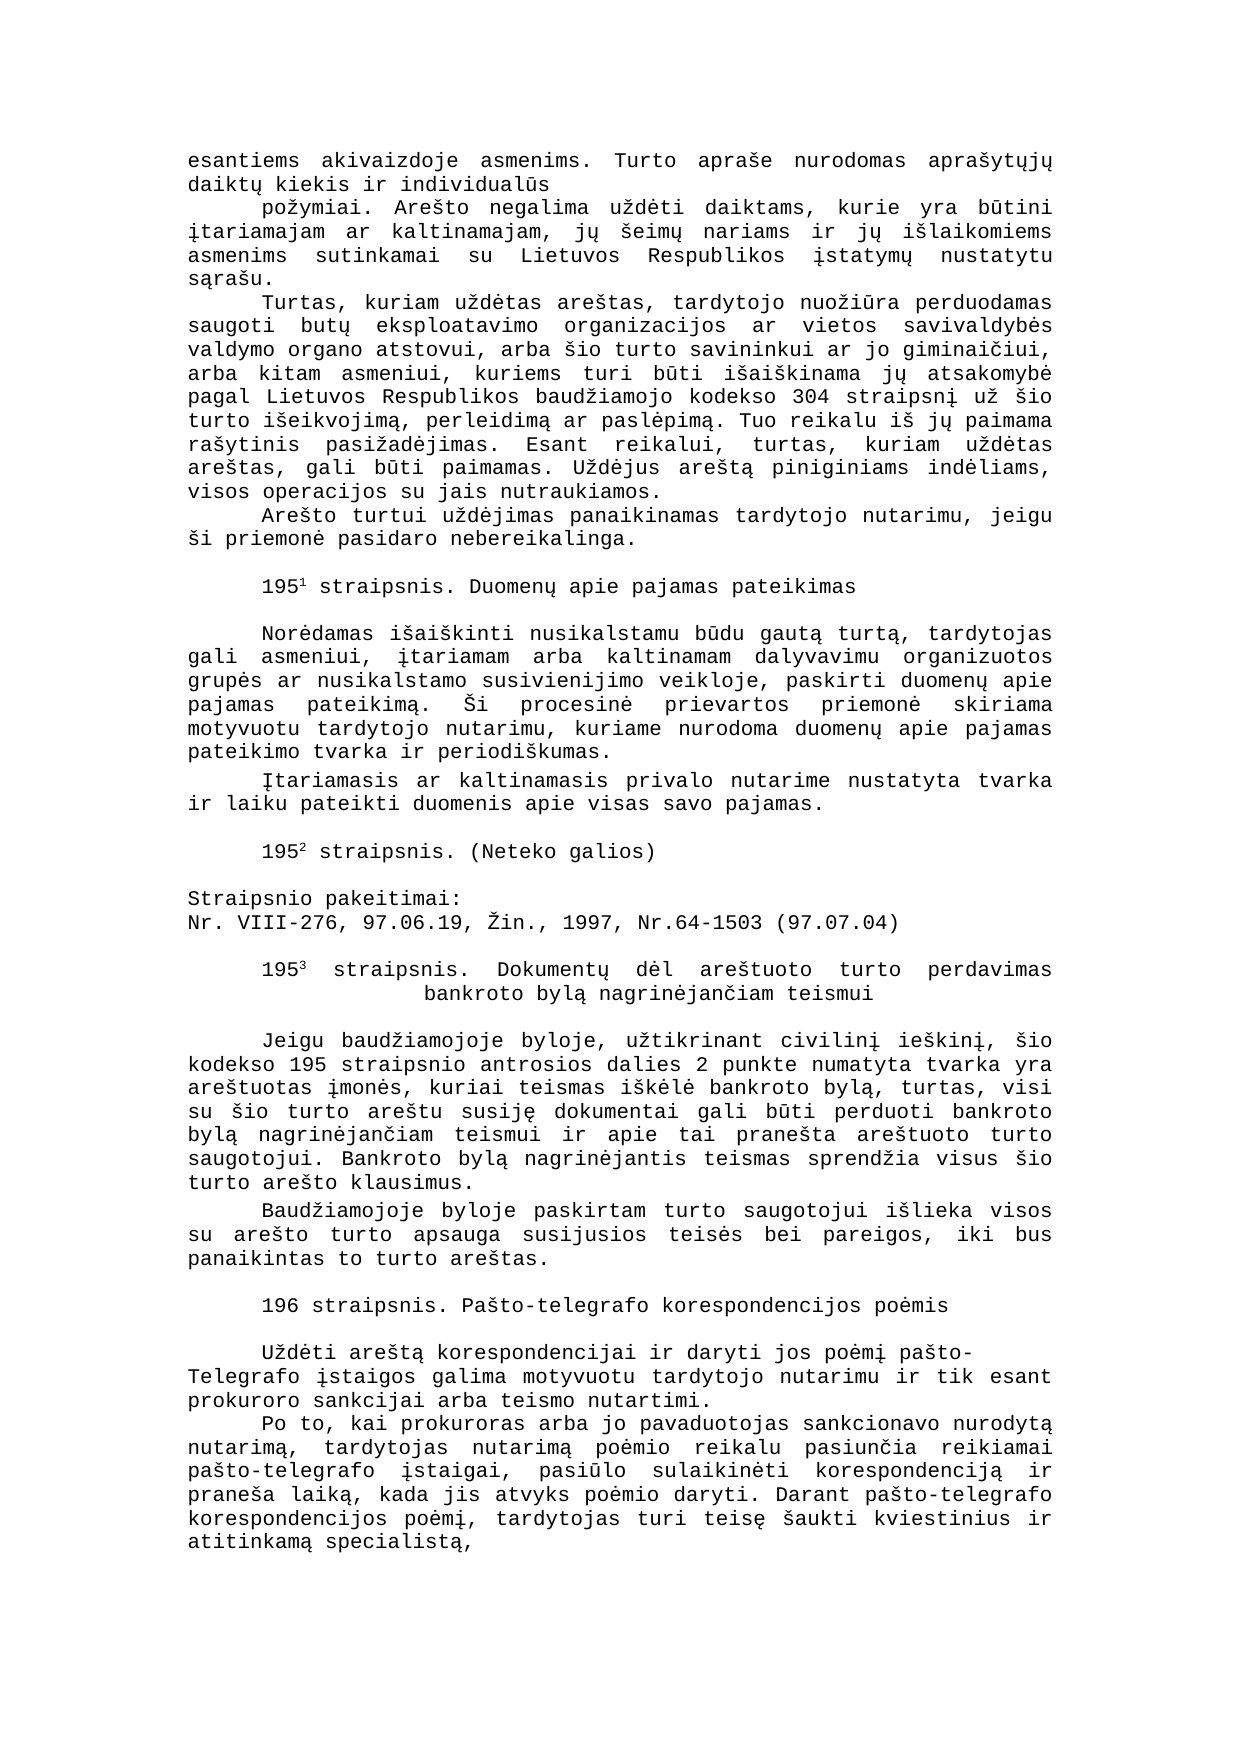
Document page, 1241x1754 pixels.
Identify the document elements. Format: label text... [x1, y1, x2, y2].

text Norėdamas išaiškinti nusikalstamu būdu gautą turtą, tardytojas gali asmeniui, įtariamam arba kaltinamam dalyvavimu organizuotos grupės ar nusikalstamo susivienijimo veikloje, paskirti duomenų apie pajamas pateikimą. Ši procesinė prievartos priemonė skiriama motyvuotu tardytojo nutarimu, kuriame nurodoma duomenų apie pajamas pateikimo tvarka ir periodiškumas. [187, 623, 1053, 765]
text Telegrafo įstaigos galima motyvuotu tardytojo nutarimu ir tik esant prokuroro sankcijai arba teismo nutartimi. [187, 1366, 1053, 1413]
text 1953 straipsnis. Dokumentų dėl areštuoto turto perdavimas bankroto bylą nagrinėjančiam teismui [261, 959, 1053, 1006]
text 196 straipsnis. Pašto-telegrafo korespondencijos poėmis [187, 1295, 1053, 1319]
text 1951 straipsnis. Duomenų apie pajamas pateikimas [187, 576, 1053, 599]
text Uždėti areštą korespondencijai ir daryti jos poėmį pašto- [187, 1342, 1053, 1366]
text požymiai. Arešto negalima uždėti daiktams, kurie yra būtini įtariamajam ar kaltinamajam, jų šeimų nariams ir jų išlaikomiems asmenims sutinkamai su Lietuvos Respublikos įstatymų nustatytu sąrašu. [187, 197, 1053, 292]
text 1952 straipsnis. (Neteko galios) [187, 841, 1053, 864]
text Įtariamasis ar kaltinamasis privalo nutarime nustatyta tvarka ir laiku pateikti duomenis apie visas savo pajamas. [187, 770, 1053, 817]
text Nr. VIII-276, 97.06.19, Žin., 1997, Nr.64-1503 (97.07.04) [187, 912, 1053, 935]
text Po to, kai prokuroras arba jo pavaduotojas sankcionavo nurodytą nutarimą, tardytojas nutarimą poėmio reikalu pasiunčia reikiamai pašto-telegrafo įstaigai, pasiūlo sulaikinėti korespondenciją ir praneša laiką, kada jis atvyks poėmio daryti. Darant pašto-telegrafo korespondencijos poėmį, tardytojas turi teisę šaukti kviestinius ir atitinkamą specialistą, [187, 1413, 1053, 1555]
text esantiems akivaizdoje asmenims. Turto apraše nurodomas aprašytųjų daiktų kiekis ir individualūs [187, 150, 1053, 197]
text Arešto turtui uždėjimas panaikinamas tardytojo nutarimu, jeigu ši priemonė pasidaro nebereikalinga. [187, 505, 1053, 552]
text Straipsnio pakeitimai: [187, 888, 1053, 912]
text Baudžiamojoje byloje paskirtam turto saugotojui išlieka visos su arešto turto apsauga susijusios teisės bei pareigos, iki bus panaikintas to turto areštas. [187, 1200, 1053, 1271]
text Turtas, kuriam uždėtas areštas, tardytojo nuožiūra perduodamas saugoti butų eksploatavimo organizacijos ar vietos savivaldybės valdymo organo atstovui, arba šio turto savininkui ar jo giminaičiui, arba kitam asmeniui, kuriems turi būti išaiškinama jų atsakomybė pagal Lietuvos Respublikos baudžiamojo kodekso 304 straipsnį už šio turto išeikvojimą, perleidimą ar paslėpimą. Tuo reikalu iš jų paimama rašytinis pasižadėjimas. Esant reikalui, turtas, kuriam uždėtas areštas, gali būti paimamas. Uždėjus areštą piniginiams indėliams, visos operacijos su jais nutraukiamos. [187, 292, 1053, 505]
text Jeigu baudžiamojoje byloje, užtikrinant civilinį ieškinį, šio kodekso 195 straipsnio antrosios dalies 2 punkte numatyta tvarka yra areštuotas įmonės, kuriai teismas iškėlė bankroto bylą, turtas, visi su šio turto areštu susiję dokumentai gali būti perduoti bankroto bylą nagrinėjančiam teismui ir apie tai pranešta areštuoto turto saugotojui. Bankroto bylą nagrinėjantis teismas sprendžia visus šio turto arešto klausimus. [187, 1030, 1053, 1195]
